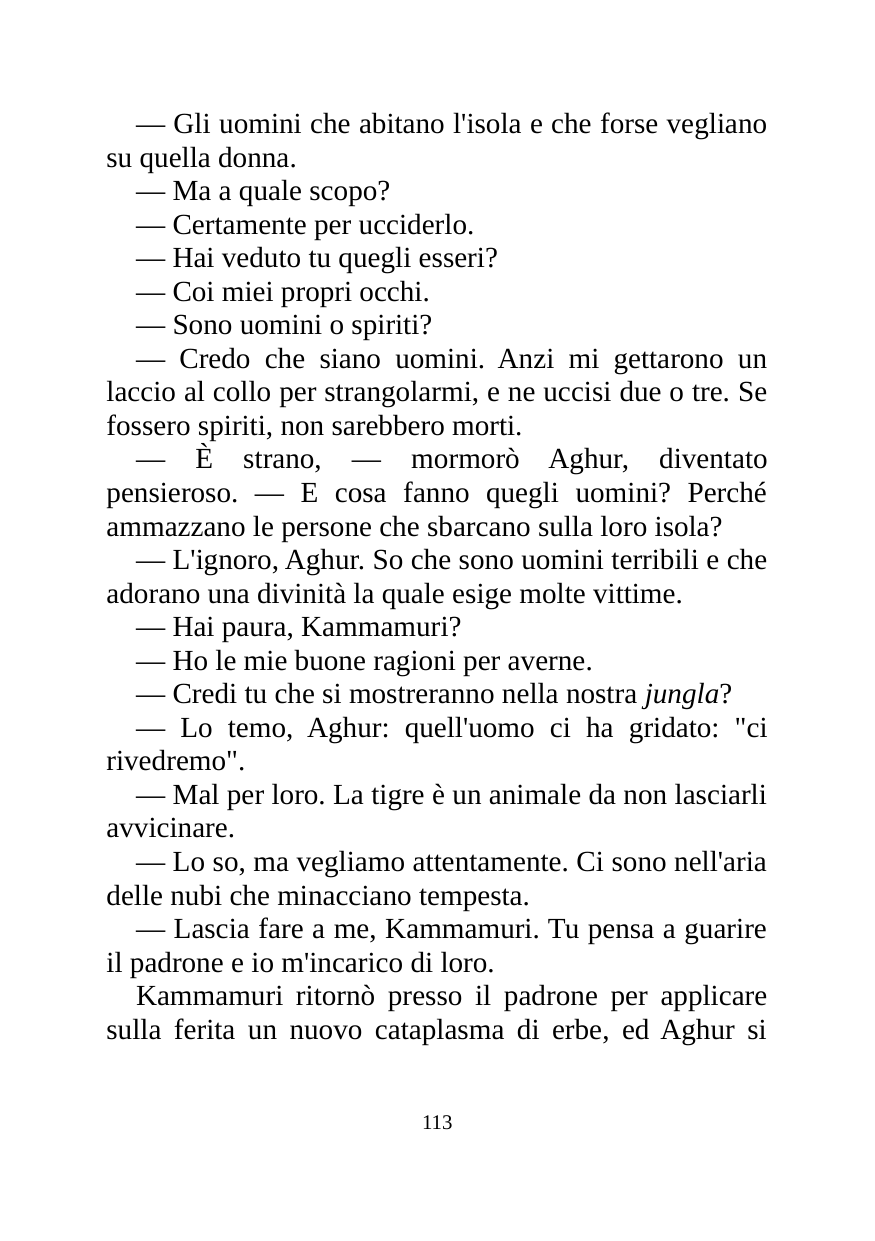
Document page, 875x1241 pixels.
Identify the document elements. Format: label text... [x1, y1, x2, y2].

text — Ho le mie buone ragioni per averne. [106, 643, 768, 676]
text — L'ignoro, Aghur. So che sono uomini terribili e che adorano una divinità la quale esige molte vittime. [106, 542, 768, 609]
text — Lo so, ma vegliamo attentamente. Ci sono nell'aria delle nubi che minacciano tempesta. [106, 844, 768, 911]
text — Lascia fare a me, Kammamuri. Tu pensa a guarire il padrone e io m'incarico di loro. [106, 911, 768, 978]
text — Lo temo, Aghur: quell'uomo ci ha gridato: "ci rivedremo". [106, 710, 768, 777]
text — Hai veduto tu quegli esseri? [106, 240, 768, 274]
text — Gli uomini che abitano l'isola e che forse vegliano su quella donna. [106, 106, 768, 173]
text — Mal per loro. La tigre è un animale da non lasciarli avvicinare. [106, 777, 768, 844]
text — Ma a quale scopo? [106, 173, 768, 207]
text — Coi miei propri occhi. [106, 274, 768, 307]
text — Certamente per ucciderlo. [106, 207, 768, 240]
text — Credi tu che si mostreranno nella nostra jungla? [106, 676, 768, 710]
text Kammamuri ritornò presso il padrone per applicare sulla ferita un nuovo cataplasma di erbe, ed Aghur si [106, 978, 768, 1045]
text — È strano, — mormorò Aghur, diventato pensieroso. — E cosa fanno quegli uomini? Perché ammazzano le persone che sbarcano sulla loro isola? [106, 442, 768, 542]
text — Credo che siano uomini. Anzi mi gettarono un laccio al collo per strangolarmi, e ne uccisi due o tre. Se fossero spiriti, non sarebbero morti. [106, 341, 768, 442]
text — Hai paura, Kammamuri? [106, 609, 768, 643]
text — Sono uomini o spiriti? [106, 307, 768, 341]
